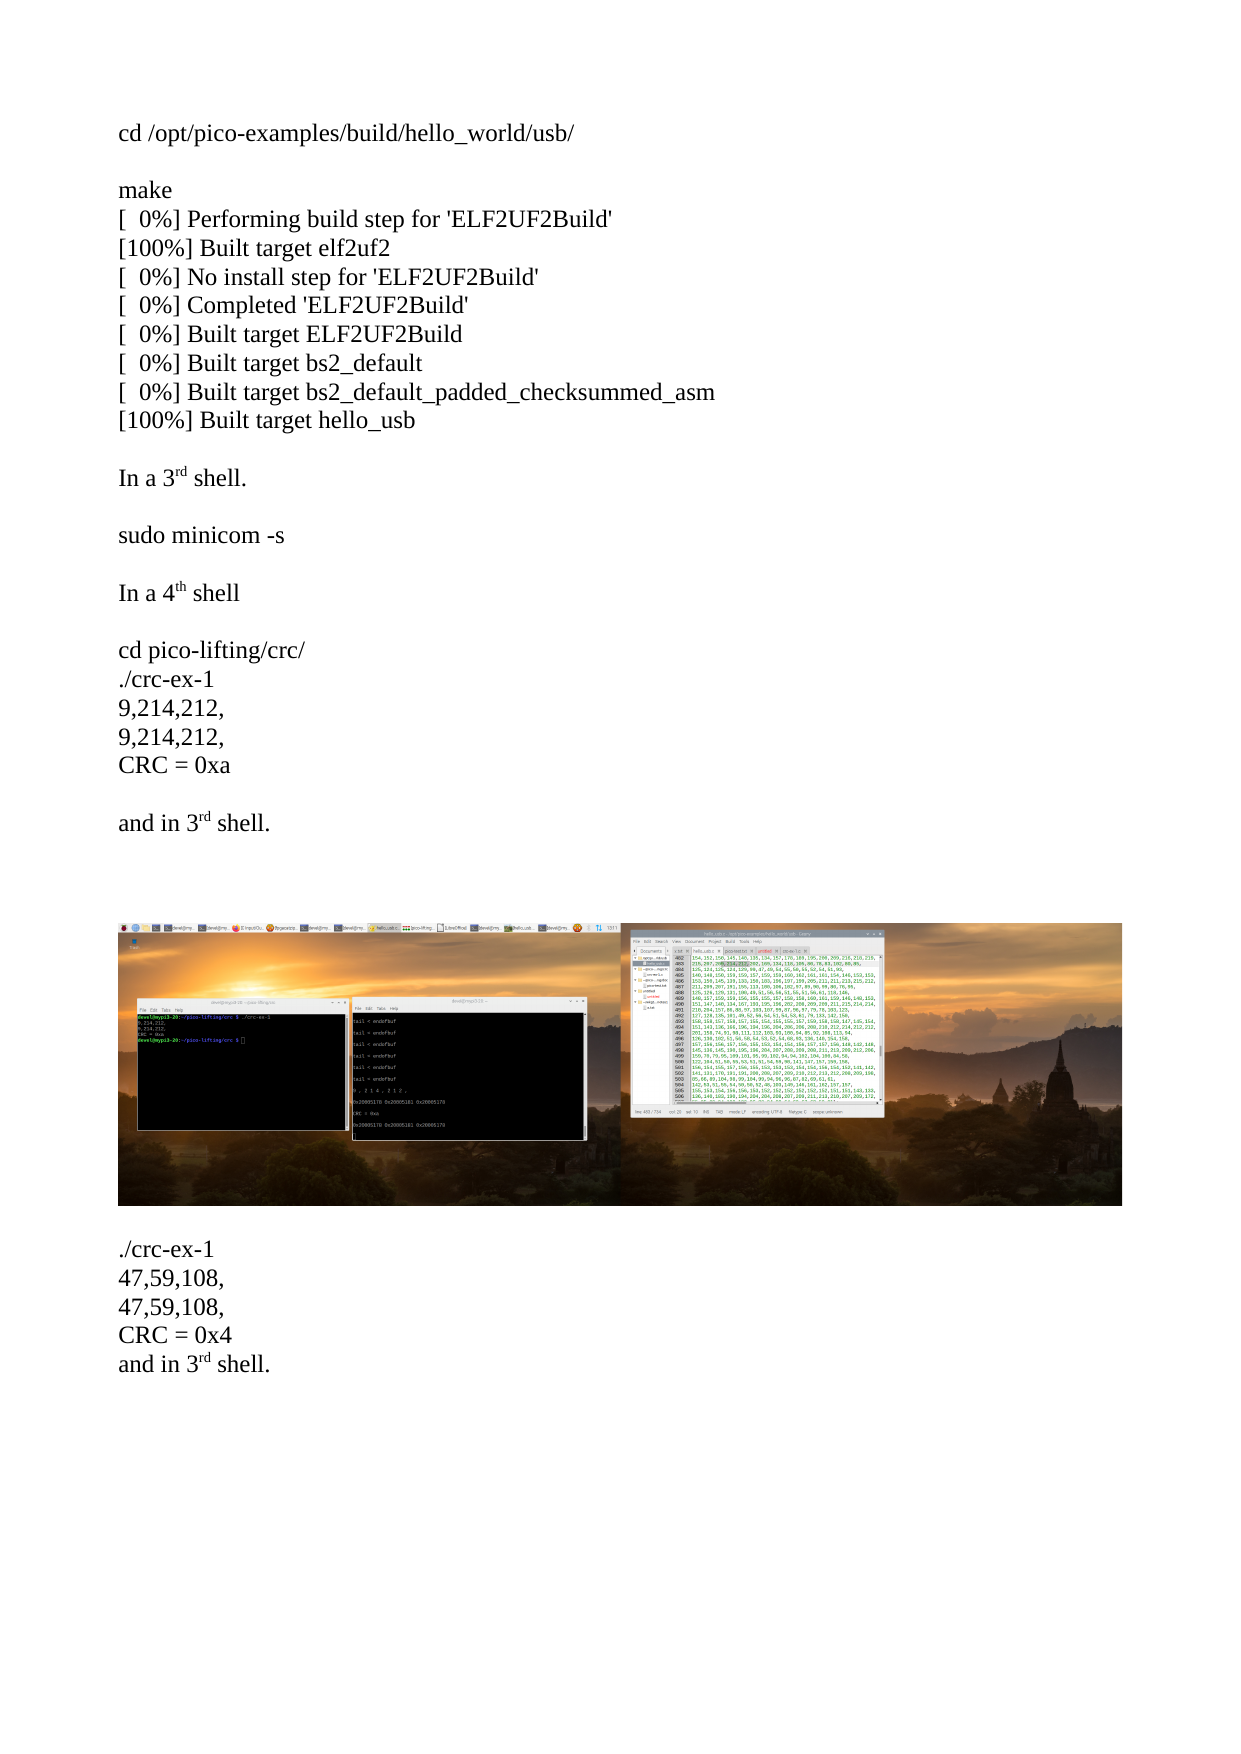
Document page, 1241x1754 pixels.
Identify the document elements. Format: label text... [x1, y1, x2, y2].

text 9,214,212, [118, 722, 1122, 751]
text ./crc-ex-1 [118, 664, 1122, 693]
text CRC = 0x4 [118, 1320, 1122, 1349]
text and in 3rd shell. [118, 1349, 1122, 1378]
text [ 0%] Built target bs2_default [118, 348, 1122, 377]
text In a 4th shell [118, 578, 1122, 607]
text [ 0%] Completed 'ELF2UF2Build' [118, 291, 1122, 319]
text CRC = 0xa [118, 751, 1122, 779]
text [100%] Built target hello_usb [118, 406, 1122, 434]
text 47,59,108, [118, 1292, 1122, 1320]
text [ 0%] No install step for 'ELF2UF2Build' [118, 262, 1122, 291]
text [100%] Built target elf2uf2 [118, 233, 1122, 262]
text ./crc-ex-1 [118, 1234, 1122, 1263]
text cd pico-lifting/crc/ [118, 636, 1122, 664]
text cd /opt/pico-examples/build/hello_world/usb/ [118, 118, 1122, 147]
text 47,59,108, [118, 1263, 1122, 1292]
text In a 3rd shell. [118, 463, 1122, 492]
text [ 0%] Built target ELF2UF2Build [118, 319, 1122, 348]
text sudo minicom -s [118, 521, 1122, 549]
text and in 3rd shell. [118, 808, 1122, 837]
text [ 0%] Built target bs2_default_padded_checksummed_asm [118, 377, 1122, 406]
text [ 0%] Performing build step for 'ELF2UF2Build' [118, 204, 1122, 233]
text make [118, 176, 1122, 204]
picture [118, 923, 1123, 1206]
text 9,214,212, [118, 693, 1122, 722]
